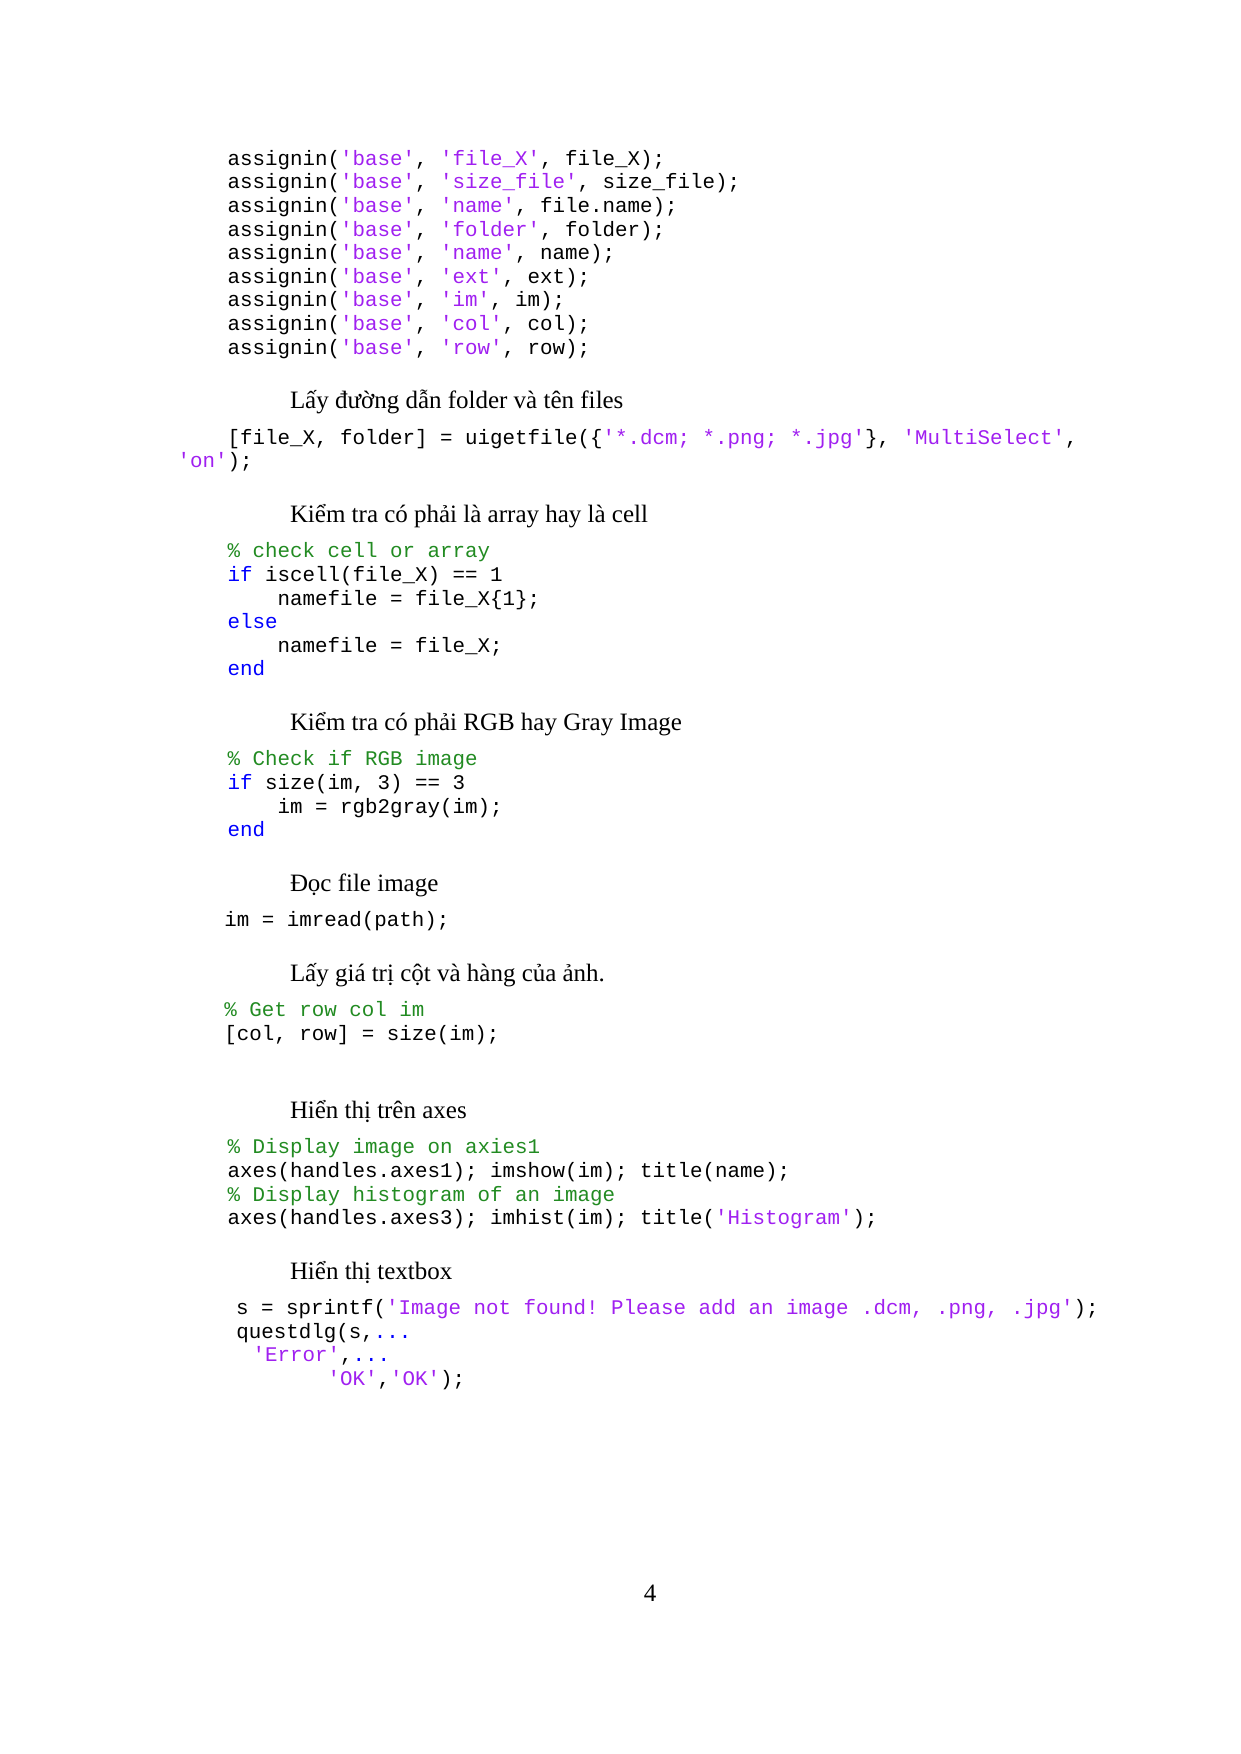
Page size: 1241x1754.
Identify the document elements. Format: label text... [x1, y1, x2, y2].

subtitle Lấy đường dẫn folder và tên files [252, 385, 1122, 414]
text [col, row] = size(im); [177, 1023, 1122, 1046]
text im = rgb2gray(im); [177, 796, 1122, 819]
text % check cell or array [177, 540, 1122, 564]
subtitle Lấy giá trị cột và hàng của ảnh. [252, 958, 1122, 987]
text if iscell(file_X) == 1 [177, 564, 1122, 587]
text assignin('base', 'size_file', size_file); [177, 171, 1122, 195]
text questdlg(s,... [177, 1321, 1122, 1344]
text assignin('base', 'file_X', file_X); [177, 148, 1122, 171]
text assignin('base', 'col', col); [177, 313, 1122, 337]
text if size(im, 3) == 3 [177, 772, 1122, 796]
text % Check if RGB image [177, 748, 1122, 772]
text axes(handles.axes1); imshow(im); title(name); [177, 1160, 1122, 1183]
text assignin('base', 'name', file.name); [177, 195, 1122, 218]
text namefile = file_X; [177, 635, 1122, 658]
subtitle Đọc file image [252, 868, 1122, 897]
text end [177, 819, 1122, 843]
text else [177, 611, 1122, 635]
text % Display histogram of an image [177, 1183, 1122, 1207]
text 'Error',... [177, 1344, 1122, 1368]
subtitle Hiển thị trên axes [252, 1095, 1122, 1124]
subtitle Kiểm tra có phải RGB hay Gray Image [252, 707, 1122, 736]
text assignin('base', 'im', im); [177, 289, 1122, 313]
text % Display image on axies1 [177, 1136, 1122, 1160]
text assignin('base', 'row', row); [177, 337, 1122, 360]
subtitle Kiểm tra có phải là array hay là cell [252, 499, 1122, 528]
text assignin('base', 'ext', ext); [177, 266, 1122, 289]
text [file_X, folder] = uigetfile({'*.dcm; *.png; *.jpg'}, 'MultiSelect', 'on'); [177, 427, 1122, 474]
text end [177, 658, 1122, 682]
text assignin('base', 'folder', folder); [177, 218, 1122, 242]
text assignin('base', 'name', name); [177, 242, 1122, 266]
text % Get row col im [177, 999, 1122, 1023]
subtitle Hiển thị textbox [252, 1256, 1122, 1284]
text s = sprintf('Image not found! Please add an image .dcm, .png, .jpg'); [177, 1297, 1122, 1321]
text 'OK','OK'); [177, 1368, 1122, 1392]
text im = imread(path); [177, 909, 1122, 933]
text namefile = file_X{1}; [177, 587, 1122, 611]
text axes(handles.axes3); imhist(im); title('Histogram'); [177, 1207, 1122, 1231]
